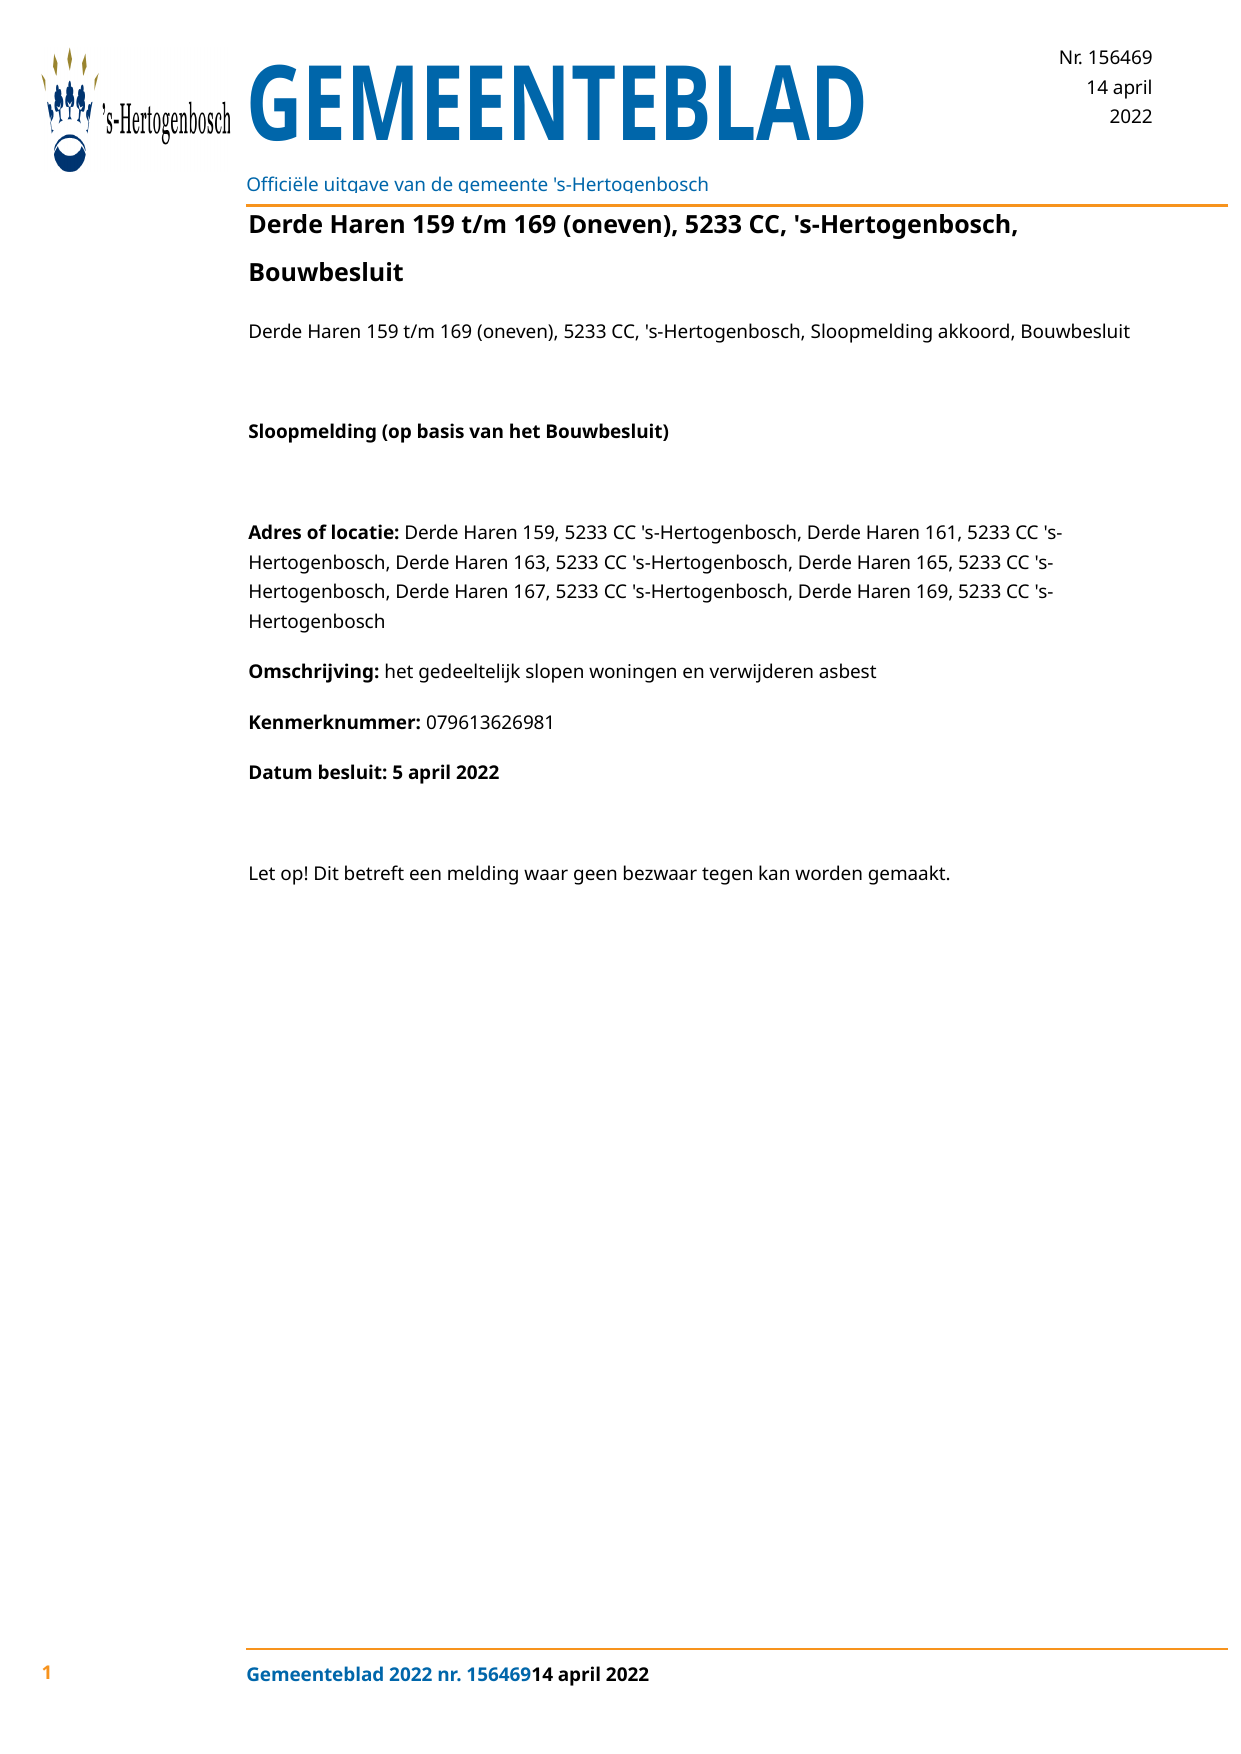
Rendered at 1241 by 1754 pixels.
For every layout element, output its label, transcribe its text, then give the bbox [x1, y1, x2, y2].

text Let op! Dit betreft een melding waar geen bezwaar tegen kan worden gemaakt. [248, 860, 1152, 886]
text Kenmerknummer: 079613626981 [248, 709, 1152, 735]
text Derde Haren 159 t/m 169 (oneven), 5233 CC, 's-Hertogenbosch, Bouwbesluit [248, 207, 1152, 288]
text Derde Haren 159 t/m 169 (oneven), 5233 CC, 's-Hertogenbosch, Sloopmelding akkoord, Bouwbesluit [248, 318, 1152, 344]
text Sloopmelding (op basis van het Bouwbesluit) [248, 419, 1152, 444]
text Datum besluit: 5 april 2022 [248, 759, 1152, 785]
text Adres of locatie: Derde Haren 159, 5233 CC 's-Hertogenbosch, Derde Haren 161, 5233 CC 's-Hertogenbosch, Derde Haren 163, 5233 CC 's-Hertogenbosch, Derde Haren 165, 5233 CC 's-Hertogenbosch, Derde Haren 167, 5233 CC 's-Hertogenbosch, Derde Haren 169, 5233 CC 's-Hertogenbosch [248, 519, 1152, 634]
picture [41, 47, 231, 172]
text Omschrijving: het gedeeltelijk slopen woningen en verwijderen asbest [248, 659, 1152, 684]
